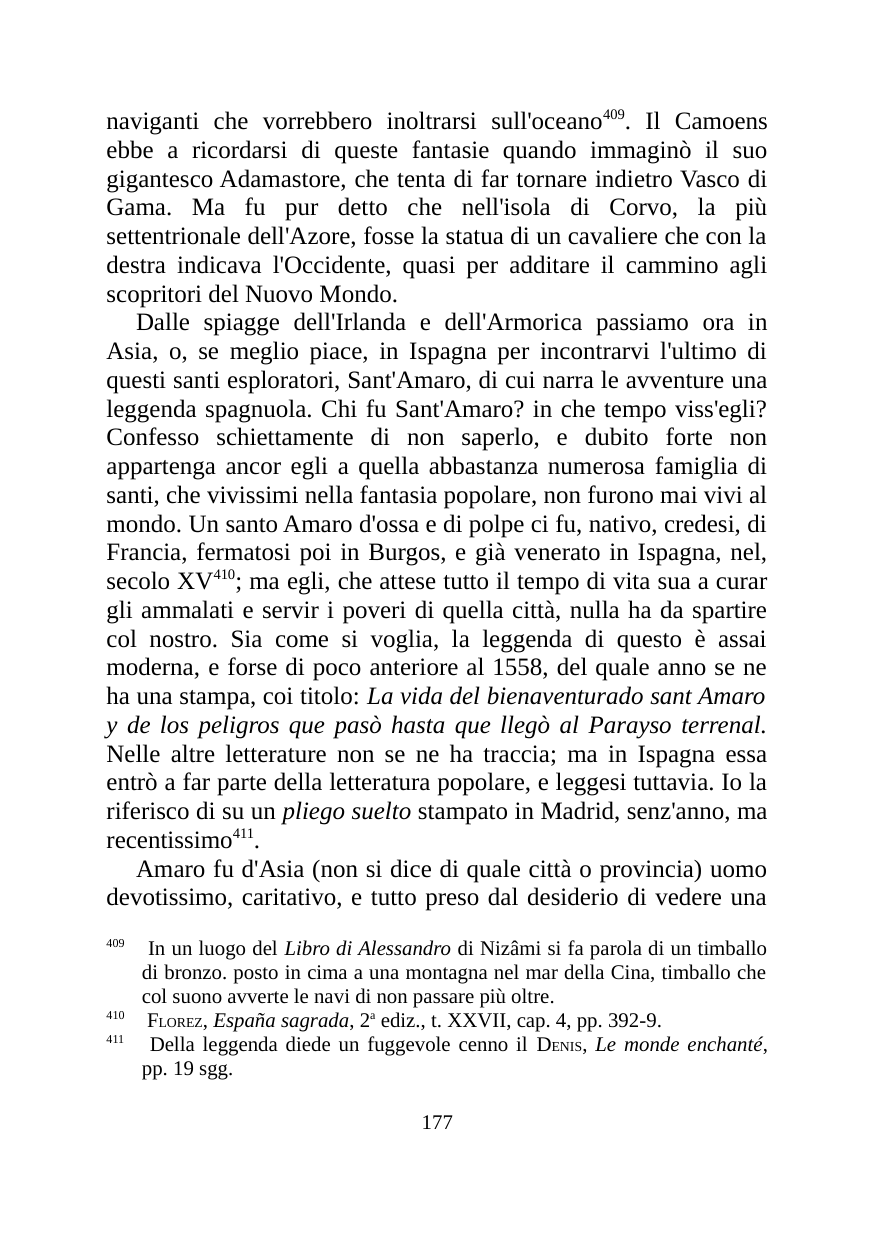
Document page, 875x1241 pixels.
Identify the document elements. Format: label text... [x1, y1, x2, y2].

text In un luogo del Libro di Alessandro di Nizâmi si fa parola di un timballo di bronzo. posto in cima a una montagna nel mar della Cina, timballo che col suono avverte le navi di non passare più oltre. [106, 936, 768, 1008]
text Amaro fu d'Asia (non si dice di quale città o provincia) uomo devotissimo, caritativo, e tutto preso dal desiderio di vedere una [106, 854, 768, 911]
text Della leggenda diede un fuggevole cenno il Denis, Le monde enchanté, pp. 19 sgg. [106, 1032, 768, 1080]
text naviganti che vorrebbero inoltrarsi sull'oceano. Il Camoens ebbe a ricordarsi di queste fantasie quando immaginò il suo gigantesco Adamastore, che tenta di far tornare indietro Vasco di Gama. Ma fu pur detto che nell'isola di Corvo, la più settentrionale dell'Azore, fosse la statua di un cavaliere che con la destra indicava l'Occidente, quasi per additare il cammino agli scopritori del Nuovo Mondo. [106, 106, 768, 307]
text Florez, España sagrada, 2a ediz., t. XXVII, cap. 4, pp. 392-9. [106, 1008, 768, 1032]
text Dalle spiagge dell'Irlanda e dell'Armorica passiamo ora in Asia, o, se meglio piace, in Ispagna per incontrarvi l'ultimo di questi santi esploratori, Sant'Amaro, di cui narra le avventure una leggenda spagnuola. Chi fu Sant'Amaro? in che tempo viss'egli? Confesso schiettamente di non saperlo, e dubito forte non appartenga ancor egli a quella abbastanza numerosa famiglia di santi, che vivissimi nella fantasia popolare, non furono mai vivi al mondo. Un santo Amaro d'ossa e di polpe ci fu, nativo, credesi, di Francia, fermatosi poi in Burgos, e già venerato in Ispagna, nel, secolo XV; ma egli, che attese tutto il tempo di vita sua a curar gli ammalati e servir i poveri di quella città, nulla ha da spartire col nostro. Sia come si voglia, la leggenda di questo è assai moderna, e forse di poco anteriore al 1558, del quale anno se ne ha una stampa, coi titolo: La vida del bienaventurado sant Amaro y de los peligros que pasò hasta que llegò al Parayso terrenal. Nelle altre letterature non se ne ha traccia; ma in Ispagna essa entrò a far parte della letteratura popolare, e leggesi tuttavia. Io la riferisco di su un pliego suelto stampato in Madrid, senz'anno, ma recentissimo. [106, 307, 768, 854]
